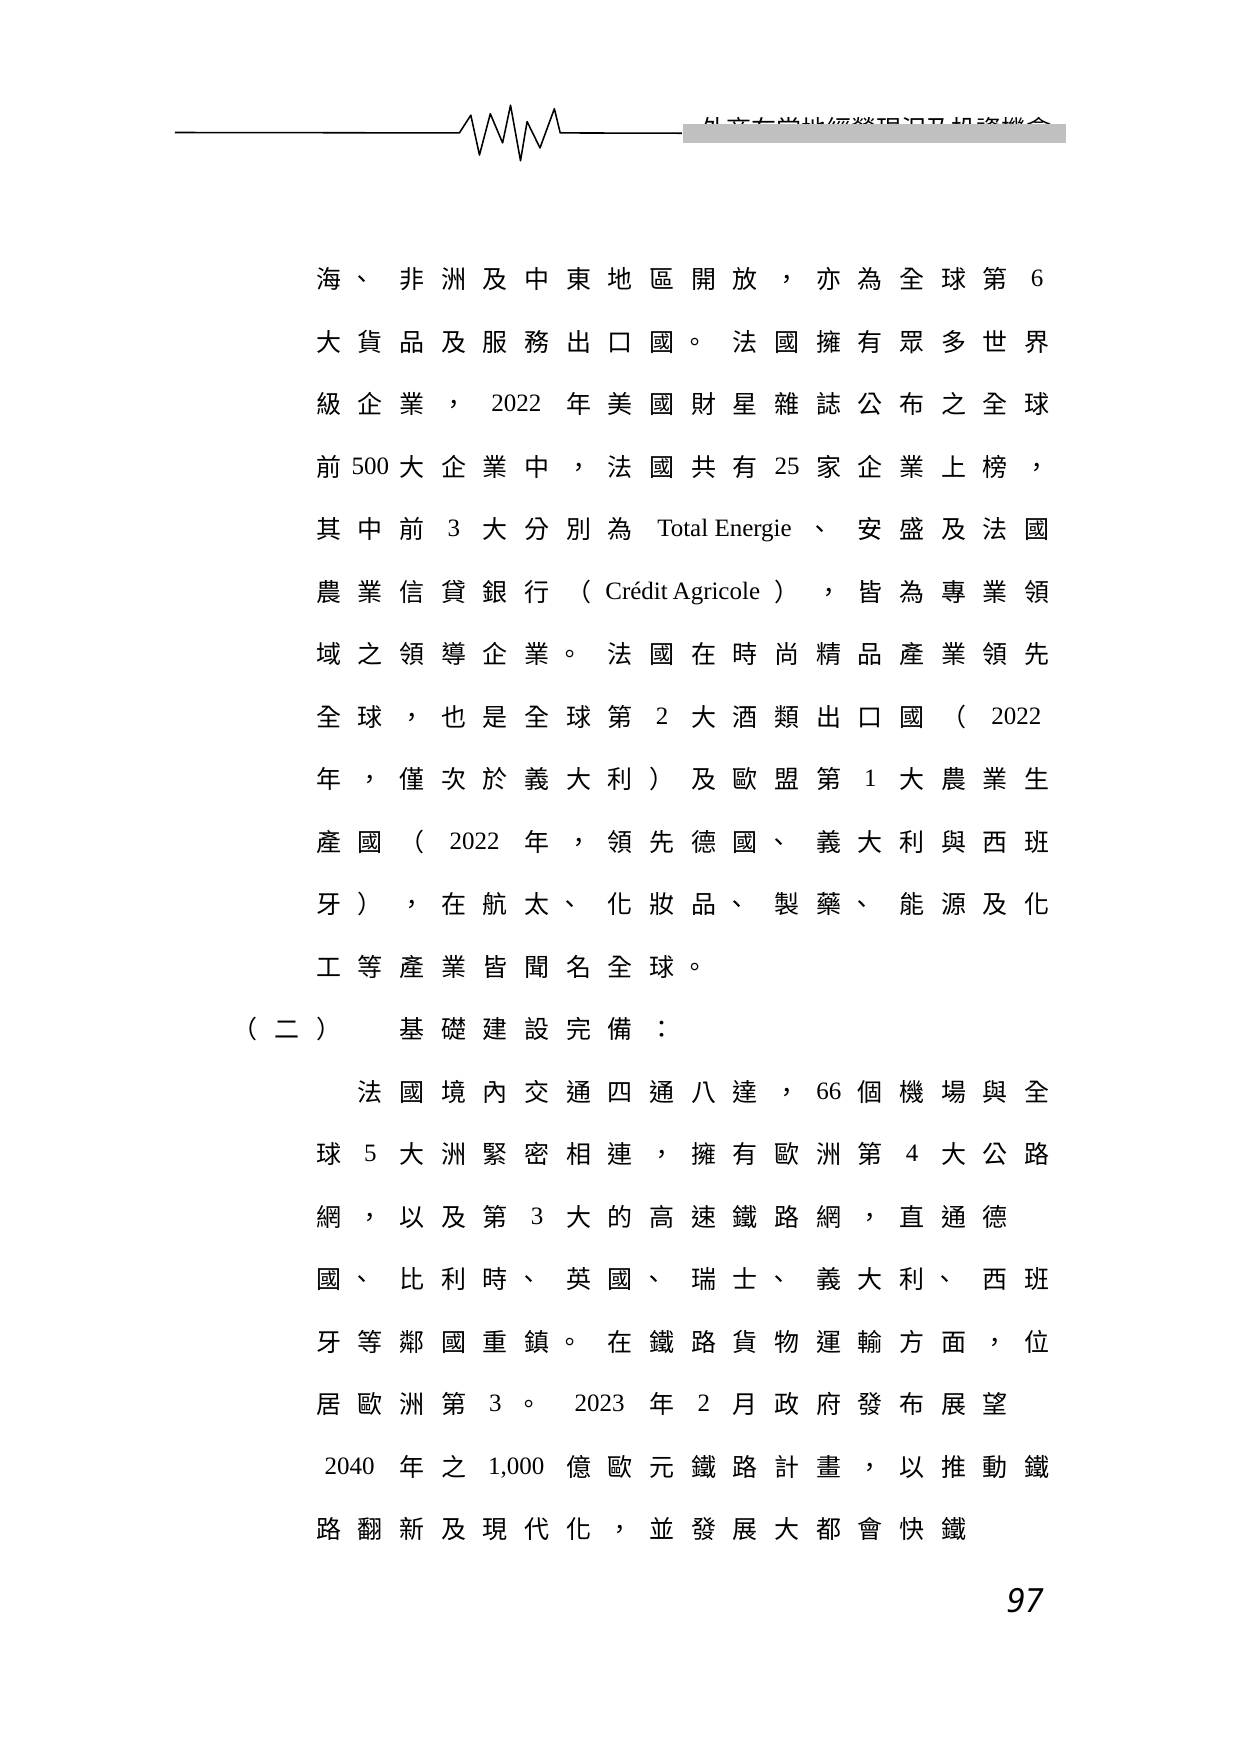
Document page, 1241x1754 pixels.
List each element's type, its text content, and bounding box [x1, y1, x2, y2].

text （二） 基礎建設完備： [207, 986, 1058, 1049]
text 海、非洲及中東地區開放，亦為全球第6大貨品及服務出口國。法國擁有眾多世界級企業，2022年美國財星雜誌公布之全球前500大企業中，法國共有25家企業上榜，其中前3大分別為Total Energie、安盛及法國農業信貸銀行（Crédit Agricole），皆為專業領域之領導企業。法國在時尚精品產業領先全球，也是全球第2大酒類出口國（2022年，僅次於義大利）及歐盟第1大農業生產國（2022年，領先德國、義大利與西班牙），在航太、化妝品、製藥、能源及化工等產業皆聞名全球。 [281, 236, 1058, 986]
text 法國境內交通四通八達，66個機場與全球5大洲緊密相連，擁有歐洲第4大公路網，以及第3大的高速鐵路網，直通德國、比利時、英國、瑞士、義大利、西班牙等鄰國重鎮。在鐵路貨物運輸方面，位居歐洲第3。2023年2月政府發布展望2040年之1,000億歐元鐵路計畫，以推動鐵路翻新及現代化，並發展大都會快鐵 [281, 1049, 1058, 1549]
